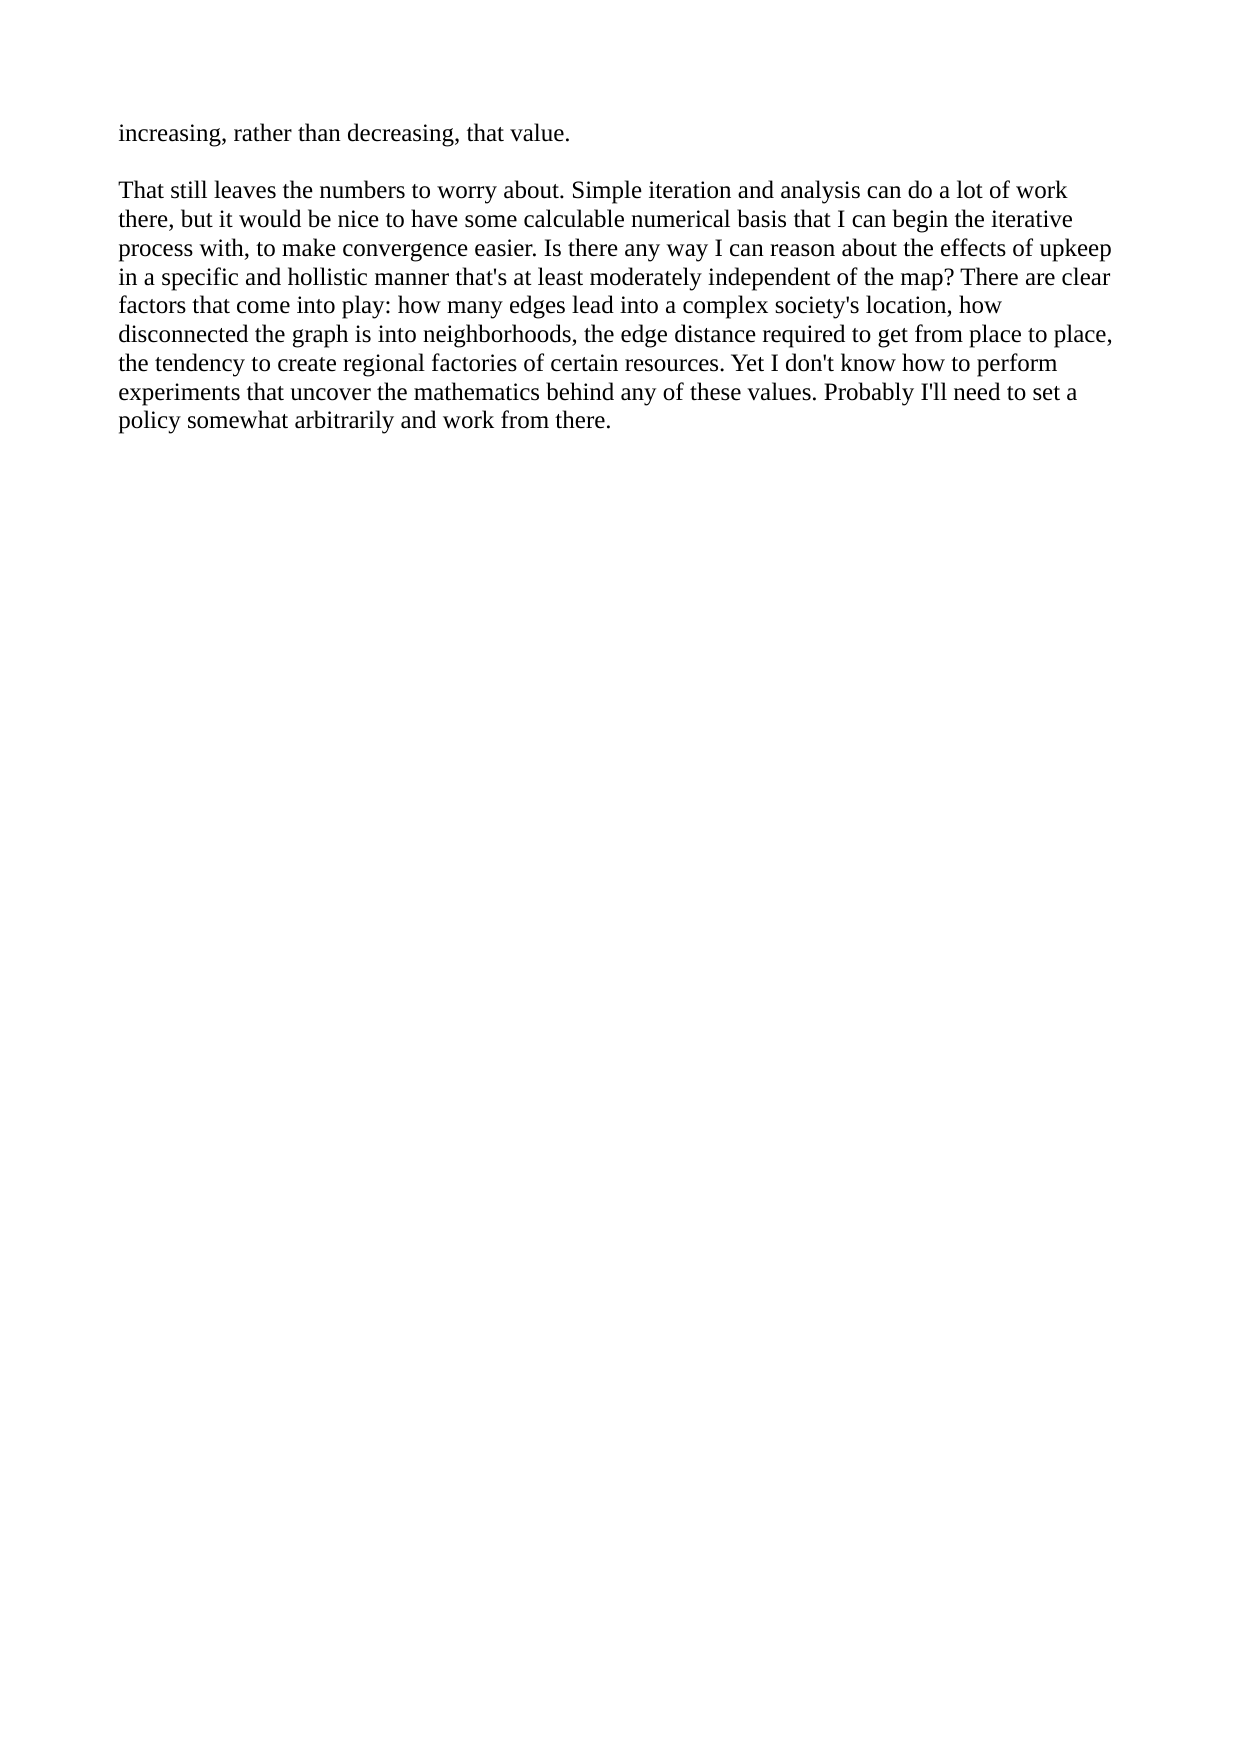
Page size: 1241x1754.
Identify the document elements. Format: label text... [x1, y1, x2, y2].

text increasing, rather than decreasing, that value. [118, 118, 1122, 147]
text That still leaves the numbers to worry about. Simple iteration and analysis can do a lot of work there, but it would be nice to have some calculable numerical basis that I can begin the iterative process with, to make convergence easier. Is there any way I can reason about the effects of upkeep in a specific and hollistic manner that's at least moderately independent of the map? There are clear factors that come into play: how many edges lead into a complex society's location, how disconnected the graph is into neighborhoods, the edge distance required to get from place to place, the tendency to create regional factories of certain resources. Yet I don't know how to perform experiments that uncover the mathematics behind any of these values. Probably I'll need to set a policy somewhat arbitrarily and work from there. [118, 176, 1122, 434]
